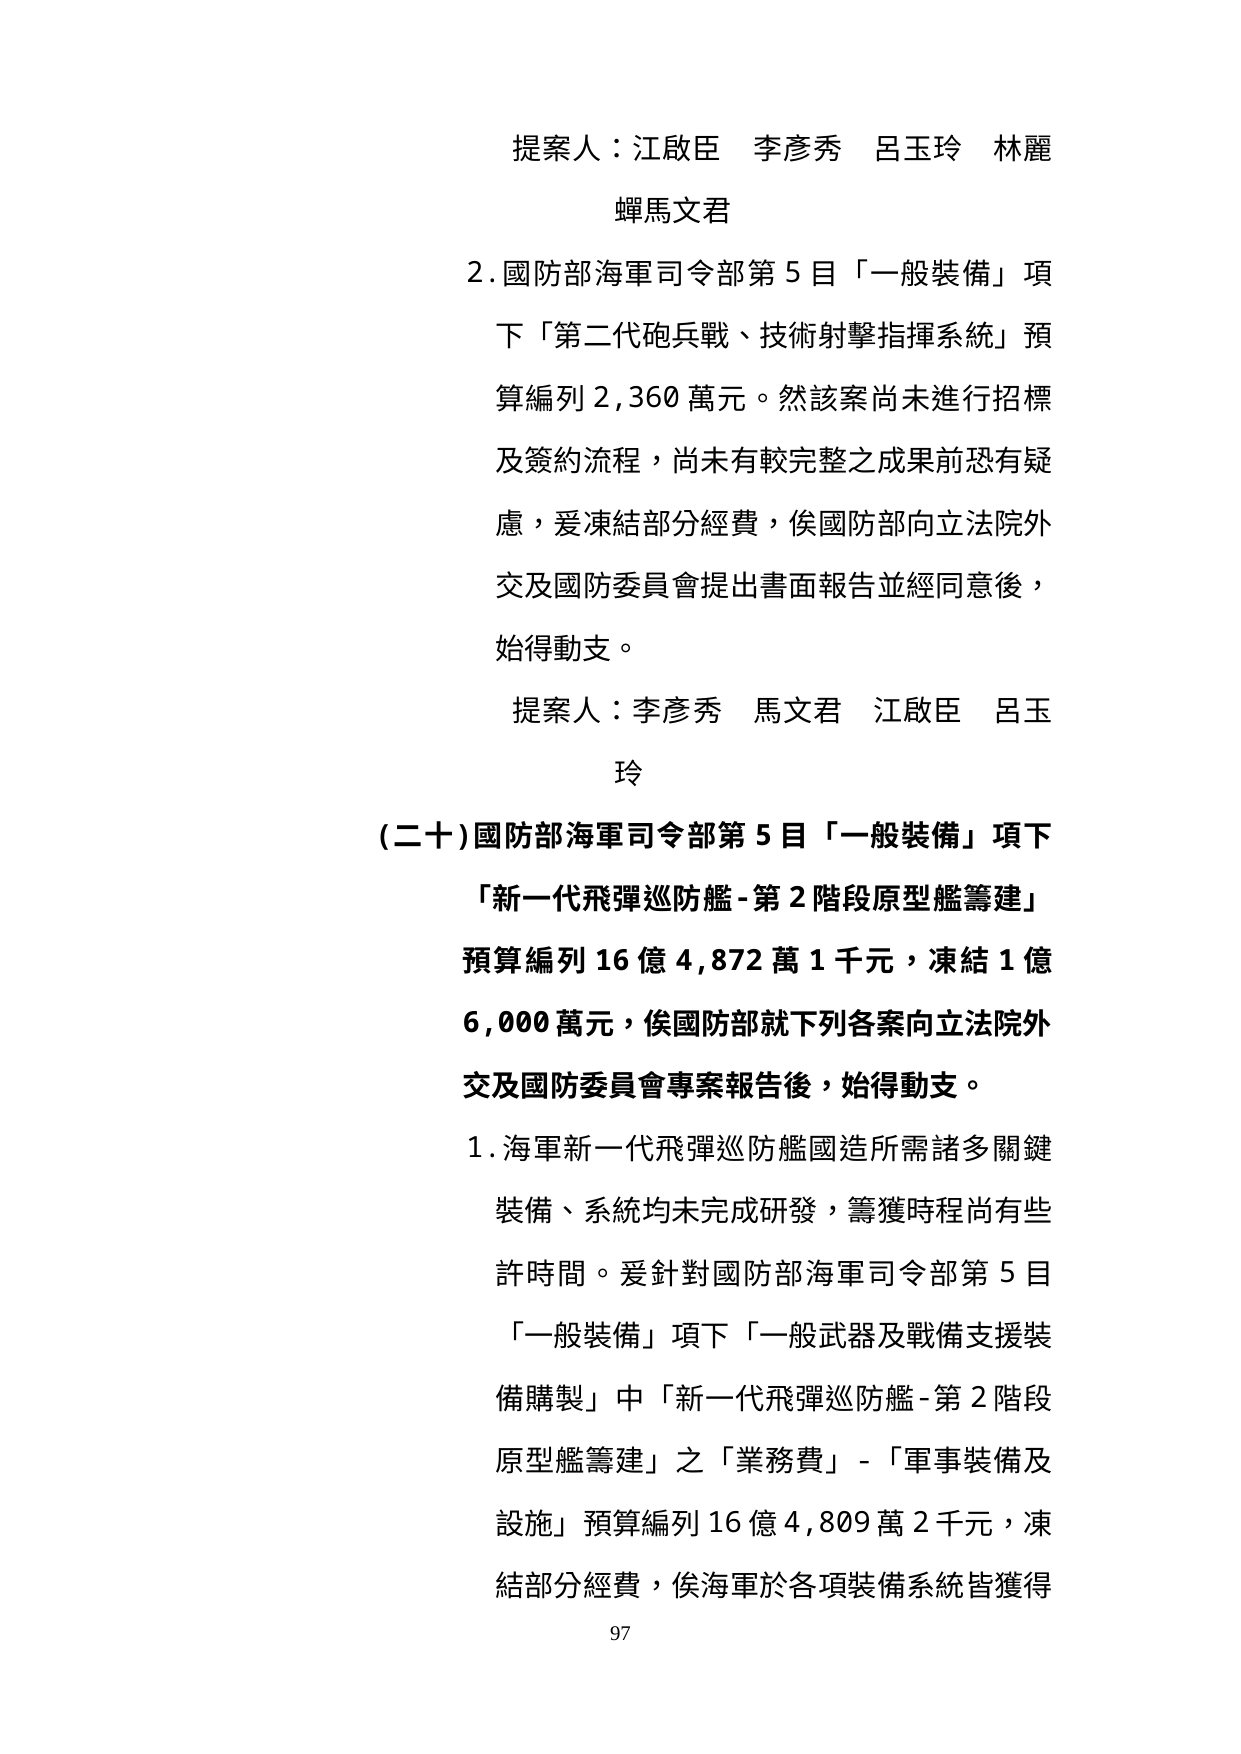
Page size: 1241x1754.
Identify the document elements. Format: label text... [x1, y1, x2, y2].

text 2.國防部海軍司令部第5目「一般裝備」項下「第二代砲兵戰、技術射擊指揮系統」預算編列2,360萬元。然該案尚未進行招標及簽約流程，尚未有較完整之成果前恐有疑慮，爰凍結部分經費，俟國防部向立法院外交及國防委員會提出書面報告並經同意後，始得動支。 [466, 230, 1053, 667]
text (二十)國防部海軍司令部第5目「一般裝備」項下「新一代飛彈巡防艦-第2階段原型艦籌建」預算編列16億4,872萬1千元，凍結1億6,000萬元，俟國防部就下列各案向立法院外交及國防委員會專案報告後，始得動支。 [375, 792, 1053, 1105]
text 提案人：江啟臣 李彥秀 呂玉玲 林麗蟬馬文君 [512, 105, 1053, 230]
text 提案人：李彥秀 馬文君 江啟臣 呂玉玲 [512, 667, 1053, 792]
text 1.海軍新一代飛彈巡防艦國造所需諸多關鍵裝備、系統均未完成研發，籌獲時程尚有些許時間。爰針對國防部海軍司令部第5目「一般裝備」項下「一般武器及戰備支援裝備購製」中「新一代飛彈巡防艦-第2階段原型艦籌建」之「業務費」-「軍事裝備及設施」預算編列16億4,809萬2千元，凍結部分經費，俟海軍於各項裝備系統皆獲得 [466, 1105, 1053, 1605]
